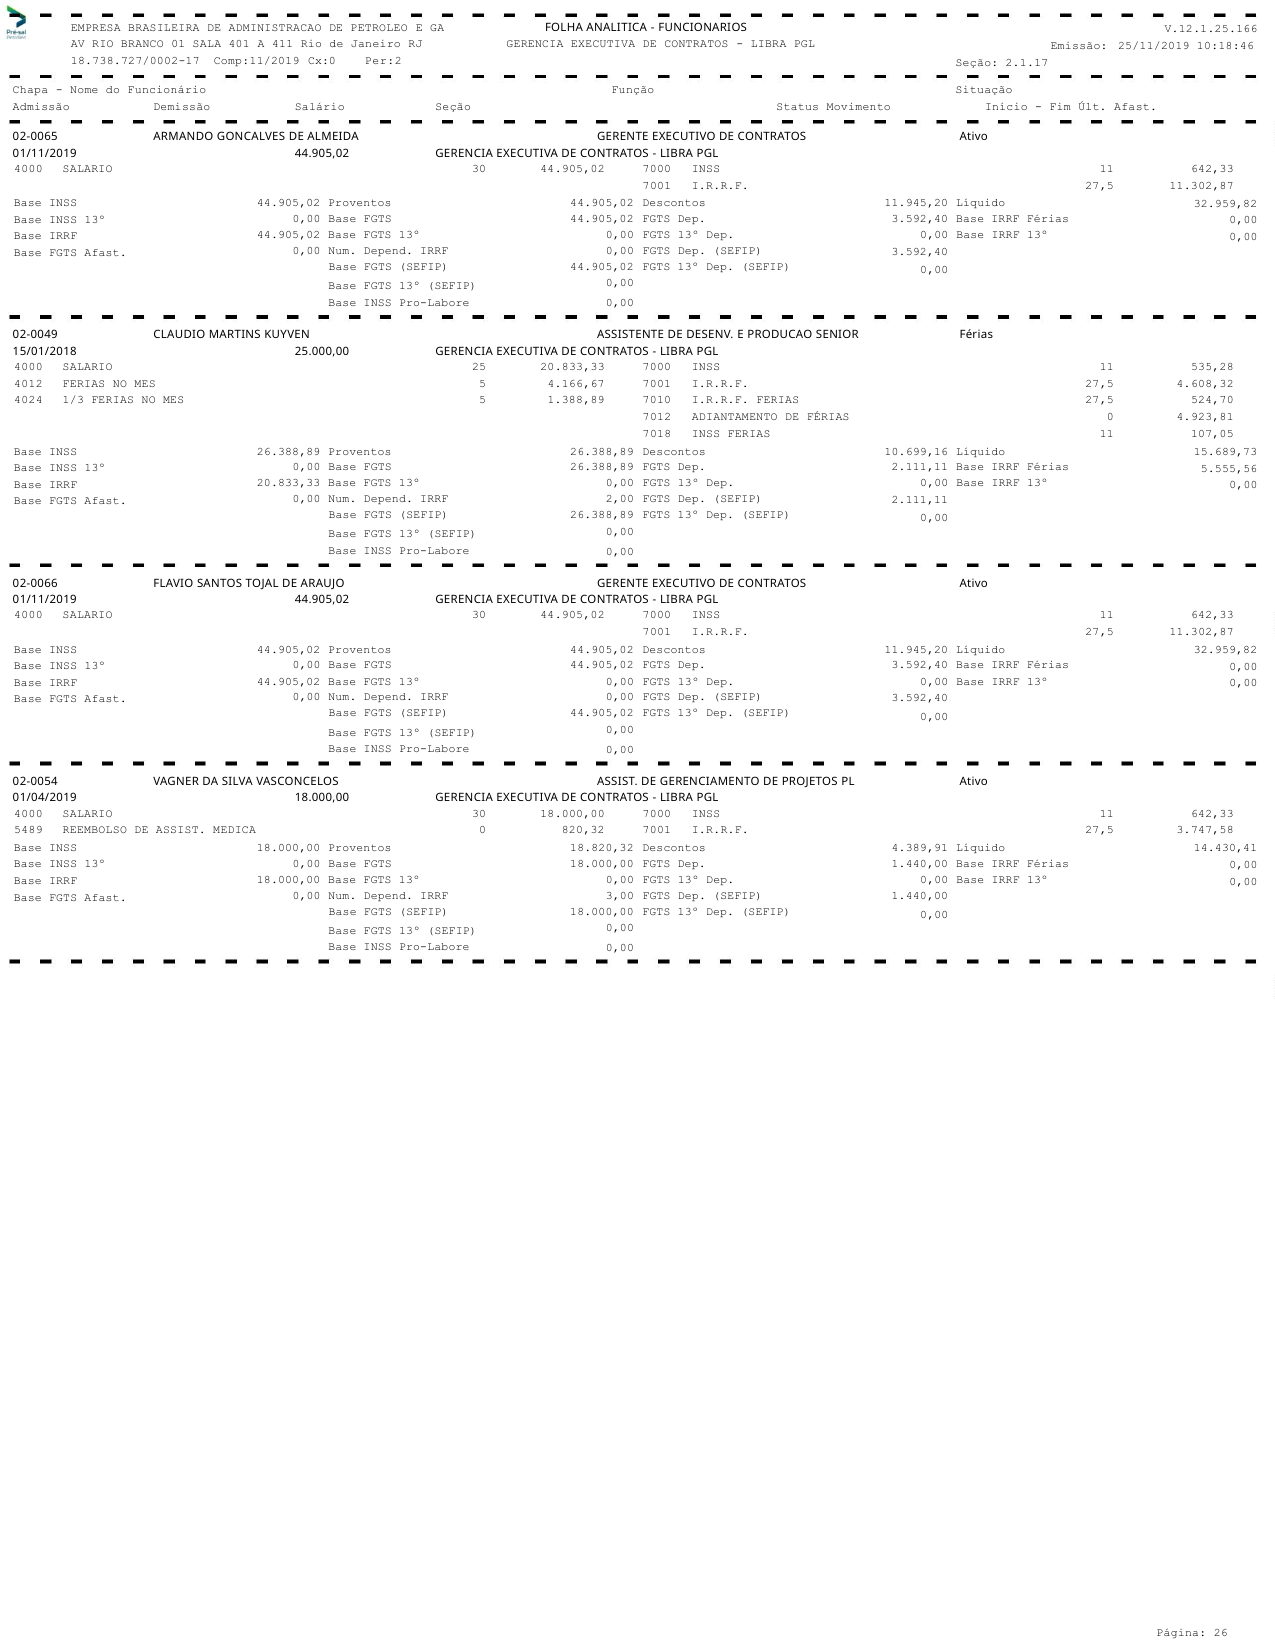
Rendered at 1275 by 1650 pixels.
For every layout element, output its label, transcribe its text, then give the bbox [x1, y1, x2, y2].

text Base FGTS 13º (SEFIP) [328, 923, 500, 937]
text 0,00 FGTS 13º Dep. [606, 476, 817, 489]
text 0,00 [920, 709, 966, 723]
text 32.959,82 [1193, 643, 1275, 656]
text 0,00 [920, 263, 966, 276]
text Base IRRF [13, 675, 123, 689]
text 0,00 [606, 723, 817, 736]
text Base INSS [13, 444, 95, 458]
text 0,00 [606, 941, 651, 954]
text INSS FERIAS [692, 426, 873, 440]
text 3.592,40 Base IRRF Férias [891, 658, 1095, 672]
text 7000 [642, 360, 688, 373]
text 15.689,73 [1193, 445, 1275, 458]
text CLAUDIO MARTINS KUYVEN [153, 328, 335, 341]
text 0,00 Base FGTS [292, 856, 474, 870]
text 524,70 [1191, 393, 1251, 407]
text 26.388,89 Descontos [570, 444, 817, 458]
text 0,00 Base FGTS [292, 658, 474, 672]
text 0,00 Base FGTS [292, 460, 474, 473]
text 44.905,02 Proventos [257, 642, 474, 656]
text 4 [14, 360, 21, 373]
text 0,00 Base IRRF 13º [920, 476, 1095, 489]
text 7000 [642, 806, 688, 820]
text 11 [1099, 608, 1131, 621]
text Base INSS [13, 841, 95, 854]
text I.R.R.F. [692, 178, 766, 192]
text 20.833,33 Base FGTS 13º [257, 476, 474, 489]
text 0,00 [606, 276, 817, 289]
text 11 [1099, 806, 1131, 820]
text EMPRESA BRASILEIRA DE ADMINISTRACAO DE PETROLEO E GA [71, 20, 469, 34]
text 7 [642, 410, 650, 423]
text Base INSS 13º [13, 461, 123, 474]
text 27,5 [1085, 376, 1131, 390]
text 012 [21, 376, 60, 390]
text 489 [21, 823, 60, 836]
text Férias [959, 328, 1019, 341]
text Função [611, 83, 672, 96]
text INSS [692, 360, 738, 373]
text Base INSS [13, 642, 95, 656]
text ASSISTENTE DE DESENV. E PRODUCAO SENIOR [597, 328, 902, 341]
text 0,00 Num. Depend. IRRF [292, 690, 474, 703]
text 18.000,00 FGTS Dep. [570, 856, 817, 870]
text GERENCIA EXECUTIVA DE CONTRATOS - LIBRA PGL [435, 344, 769, 358]
text Salário [294, 99, 362, 113]
text ARMANDO GONCALVES DE ALMEIDA [153, 130, 384, 143]
text FOLHA ANALITICA - FUNCIONARIOS [545, 20, 785, 34]
text Base INSS 13º [13, 659, 123, 672]
text 14.430,41 [1193, 841, 1275, 854]
text I.R.R.F. FERIAS [692, 393, 873, 407]
text 0 [12, 328, 19, 341]
text 44.905,02 Descontos [570, 196, 817, 209]
text 44.905,02 Proventos [257, 196, 474, 209]
text 0 [12, 576, 19, 590]
text 8.738.727/0002-17 Comp:11/2019 Cx:0 [78, 53, 361, 67]
text 7000 [642, 608, 688, 621]
text Base INSS [13, 196, 95, 209]
text Início - Fim Últ. Afast. [985, 99, 1182, 113]
text 5 [479, 376, 503, 390]
text Base FGTS 13º (SEFIP) [328, 279, 500, 292]
text 44.905,02 FGTS 13º Dep. (SEFIP) [570, 259, 817, 273]
text 0 [479, 823, 503, 836]
text 535,28 [1191, 360, 1251, 373]
text 7010 [642, 393, 688, 407]
text 0,00 Base IRRF 13º [920, 872, 1095, 886]
text Base FGTS 13º (SEFIP) [328, 527, 500, 540]
text FLAVIO SANTOS TOJAL DE ARAUJO [153, 576, 386, 590]
text 0,00 [1229, 676, 1275, 689]
text 26.388,89 FGTS 13º Dep. (SEFIP) [570, 508, 817, 521]
text Base IRRF [13, 874, 123, 887]
text Base FGTS (SEFIP) [328, 706, 474, 719]
text 642,33 [1191, 608, 1251, 621]
text AV RIO BRANCO 01 SALA 401 A 411 Rio de Janeiro RJ [71, 37, 469, 50]
text 107,05 [1191, 426, 1251, 440]
text 3.592,40 Base IRRF Férias [891, 212, 1095, 225]
text 1.440,00 [891, 889, 1095, 902]
text SALARIO [62, 608, 130, 621]
text 11.945,20 Líquido [884, 196, 1095, 209]
text 1/11/2019 [19, 146, 101, 160]
text 820,32 [562, 823, 622, 836]
text 3.747,58 [1176, 823, 1251, 836]
text 001 [650, 625, 688, 638]
text Base INSS Pro-Labore [328, 940, 500, 953]
text 20.833,33 [540, 360, 622, 373]
text 2.111,11 Base IRRF Férias [891, 460, 1095, 473]
text 1.388,89 [547, 393, 622, 407]
text 0,00 [1229, 874, 1275, 888]
text 4 [14, 162, 21, 175]
text 1/04/2019 [19, 791, 101, 804]
text 0 [12, 774, 19, 788]
text 7 [642, 178, 650, 192]
text SALARIO [62, 806, 130, 820]
text 5.555,56 [1201, 461, 1275, 475]
text Seção: 2.1.17 [955, 55, 1066, 69]
text 0,00 [1229, 858, 1275, 871]
text 7 [642, 426, 650, 440]
text Base INSS 13º [13, 212, 123, 226]
text 18.000,00 Proventos [257, 841, 474, 854]
text ADIANTAMENTO DE FÉRIAS [692, 410, 873, 423]
text 2-0065 [19, 130, 80, 143]
text Base FGTS Afast. [13, 246, 145, 259]
text 18.820,32 Descontos [570, 841, 817, 854]
text 0,00 FGTS 13º Dep. [606, 872, 817, 886]
text 0,00 [606, 524, 817, 538]
text 4.923,81 [1176, 410, 1251, 423]
text 1/3 FERIAS NO MES [62, 393, 203, 407]
text INSS [692, 608, 738, 621]
text INSS [692, 806, 738, 820]
text 0,00 [1229, 478, 1275, 491]
text 27,5 [1085, 625, 1131, 638]
text 4 [14, 376, 21, 390]
text 0 [12, 593, 19, 606]
text 7000 [642, 162, 688, 175]
text 0,00 Num. Depend. IRRF [292, 888, 474, 902]
text 44.905,02 [540, 608, 622, 621]
text 0 [1107, 410, 1131, 423]
text 000 [21, 608, 60, 621]
text 5/01/2018 [19, 344, 101, 358]
text 0 [12, 791, 19, 804]
text 0,00 Base IRRF 13º [920, 674, 1095, 688]
text 3.592,40 [891, 244, 1095, 258]
text 1/11/2019 [19, 593, 101, 606]
text VAGNER DA SILVA VASCONCELOS [153, 774, 372, 788]
text Admissão Demissão [12, 99, 236, 113]
text Ativo [959, 576, 1012, 590]
text GERENTE EXECUTIVO DE CONTRATOS [597, 576, 837, 590]
text 4.166,67 [547, 376, 622, 390]
text 11 [1099, 162, 1131, 175]
text 642,33 [1191, 162, 1251, 175]
text 0,00 Base IRRF 13º [920, 228, 1095, 241]
text 0,00 Num. Depend. IRRF [292, 244, 474, 257]
text GERENCIA EXECUTIVA DE CONTRATOS - LIBRA PGL [435, 791, 769, 804]
text 0,00 [920, 511, 966, 524]
text 1 [12, 344, 19, 358]
text 44.905,02 Descontos [570, 642, 817, 656]
text 11.945,20 Líquido [884, 642, 1095, 656]
text Chapa - Nome do Funcionário [12, 83, 236, 96]
text 4.608,32 [1176, 376, 1251, 390]
text 0,00 Num. Depend. IRRF [292, 492, 474, 505]
text 30 [472, 806, 503, 820]
text 0,00 [606, 921, 817, 934]
text 018 [650, 426, 688, 440]
text 27,5 [1085, 178, 1131, 192]
text 0,00 FGTS Dep. (SEFIP) [606, 690, 817, 703]
text 11 [1099, 426, 1131, 440]
text 30 [472, 162, 503, 175]
text 4 [14, 393, 21, 407]
text SALARIO [62, 360, 130, 373]
text 7001 [642, 376, 688, 390]
text 1.440,00 Base IRRF Férias [891, 856, 1095, 870]
text 18.000,00 FGTS 13º Dep. (SEFIP) [570, 904, 817, 918]
text 11.302,87 [1169, 625, 1251, 638]
text SALARIO [62, 162, 130, 175]
text 44.905,02 [294, 146, 384, 160]
text 18.000,00 [540, 806, 622, 820]
text INSS [692, 162, 738, 175]
text Base IRRF [13, 477, 123, 491]
text 26.388,89 Proventos [257, 444, 474, 458]
text 44.905,02 FGTS Dep. [570, 212, 817, 225]
text 0,00 [1229, 213, 1275, 226]
text 2,00 FGTS Dep. (SEFIP) [606, 492, 817, 505]
picture [0, 0, 1275, 1650]
text 024 [21, 393, 60, 407]
text FERIAS NO MES [62, 376, 173, 390]
text Seção [435, 99, 488, 113]
text 44.905,02 [294, 593, 376, 606]
text Base FGTS Afast. [13, 494, 145, 507]
text 44.905,02 FGTS 13º Dep. (SEFIP) [570, 706, 817, 719]
text 0,00 [1229, 229, 1275, 243]
text REEMBOLSO DE ASSIST. MEDICA [62, 823, 281, 836]
text 012 [650, 410, 688, 423]
text Base INSS 13º [13, 857, 123, 871]
text 11.302,87 [1169, 178, 1251, 192]
text GERENCIA EXECUTIVA DE CONTRATOS - LIBRA PGL [506, 37, 840, 50]
text 3.592,40 [891, 691, 1095, 704]
text Página: 26 [1156, 1626, 1244, 1639]
text Base FGTS Afast. [13, 692, 145, 706]
text 3,00 FGTS Dep. (SEFIP) [606, 888, 817, 902]
text 0,00 FGTS Dep. (SEFIP) [606, 244, 817, 257]
text 000 [21, 806, 60, 820]
text 5 [479, 393, 503, 407]
text 0,00 [920, 907, 966, 921]
text Base FGTS (SEFIP) [328, 259, 474, 273]
text 0,00 [606, 296, 651, 309]
text 18.000,00 Base FGTS 13º [257, 872, 474, 886]
text 000 [21, 360, 60, 373]
text GERENCIA EXECUTIVA DE CONTRATOS - LIBRA PGL [435, 593, 769, 606]
text ASSIST. DE GERENCIAMENTO DE PROJETOS PL [597, 774, 902, 788]
text 4.389,91 Líquido [891, 841, 1095, 854]
text 000 [21, 162, 60, 175]
text 44.905,02 FGTS Dep. [570, 658, 817, 672]
text 2-0066 [19, 576, 80, 590]
text 1 [71, 53, 78, 67]
text 0,00 FGTS 13º Dep. [606, 228, 817, 241]
text 4 [14, 608, 21, 621]
text 642,33 [1191, 806, 1251, 820]
text GERENCIA EXECUTIVA DE CONTRATOS - LIBRA PGL [435, 146, 837, 160]
text 2-0049 [19, 328, 80, 341]
text 0,00 Base FGTS [292, 212, 474, 225]
text Base FGTS Afast. [13, 890, 145, 904]
text 27,5 [1085, 823, 1131, 836]
text 0,00 [606, 742, 651, 756]
text Base INSS Pro-Labore [328, 742, 500, 755]
text 5 [14, 823, 21, 836]
text I.R.R.F. [692, 625, 766, 638]
text V.12.1.25.166 [1164, 22, 1275, 35]
text Situação [955, 82, 1066, 96]
text I.R.R.F. [692, 376, 766, 390]
text 30 [472, 608, 503, 621]
text Status Movimento [776, 99, 908, 113]
text 25/11/2019 10:18:46 [1118, 38, 1275, 52]
text 0 [12, 130, 19, 143]
text 25 [472, 360, 503, 373]
text I.R.R.F. [692, 823, 766, 836]
text 32.959,82 [1193, 196, 1275, 210]
text 0,00 [1229, 659, 1275, 673]
text GERENTE EXECUTIVO DE CONTRATOS [597, 130, 837, 143]
text 2-0054 [19, 774, 80, 788]
text 2.111,11 [891, 493, 1095, 506]
text 26.388,89 FGTS Dep. [570, 460, 817, 473]
text Emissão: [1050, 38, 1118, 52]
text 11 [1099, 360, 1131, 373]
text 0,00 FGTS 13º Dep. [606, 674, 817, 688]
text 44.905,02 [540, 162, 622, 175]
text 18.000,00 [294, 791, 376, 804]
text Ativo [959, 774, 1012, 788]
text Per:2 [364, 53, 419, 67]
text 27,5 [1085, 393, 1131, 407]
text 10.699,16 Líquido [884, 444, 1095, 458]
text Base INSS Pro-Labore [328, 295, 500, 309]
text 001 [650, 178, 688, 192]
text 0,00 [606, 544, 651, 558]
text 7 [642, 625, 650, 638]
text Base IRRF [13, 229, 123, 242]
text 25.000,00 [294, 344, 376, 358]
text 7001 [642, 823, 688, 836]
text Base FGTS (SEFIP) [328, 508, 474, 521]
text 0 [12, 146, 19, 160]
text 44.905,02 Base FGTS 13º [257, 674, 474, 688]
text Base FGTS (SEFIP) [328, 904, 474, 918]
text 44.905,02 Base FGTS 13º [257, 228, 474, 241]
text Ativo [959, 130, 1012, 143]
text 4 [14, 806, 21, 820]
text Base FGTS 13º (SEFIP) [328, 725, 500, 739]
text Base INSS Pro-Labore [328, 543, 500, 557]
